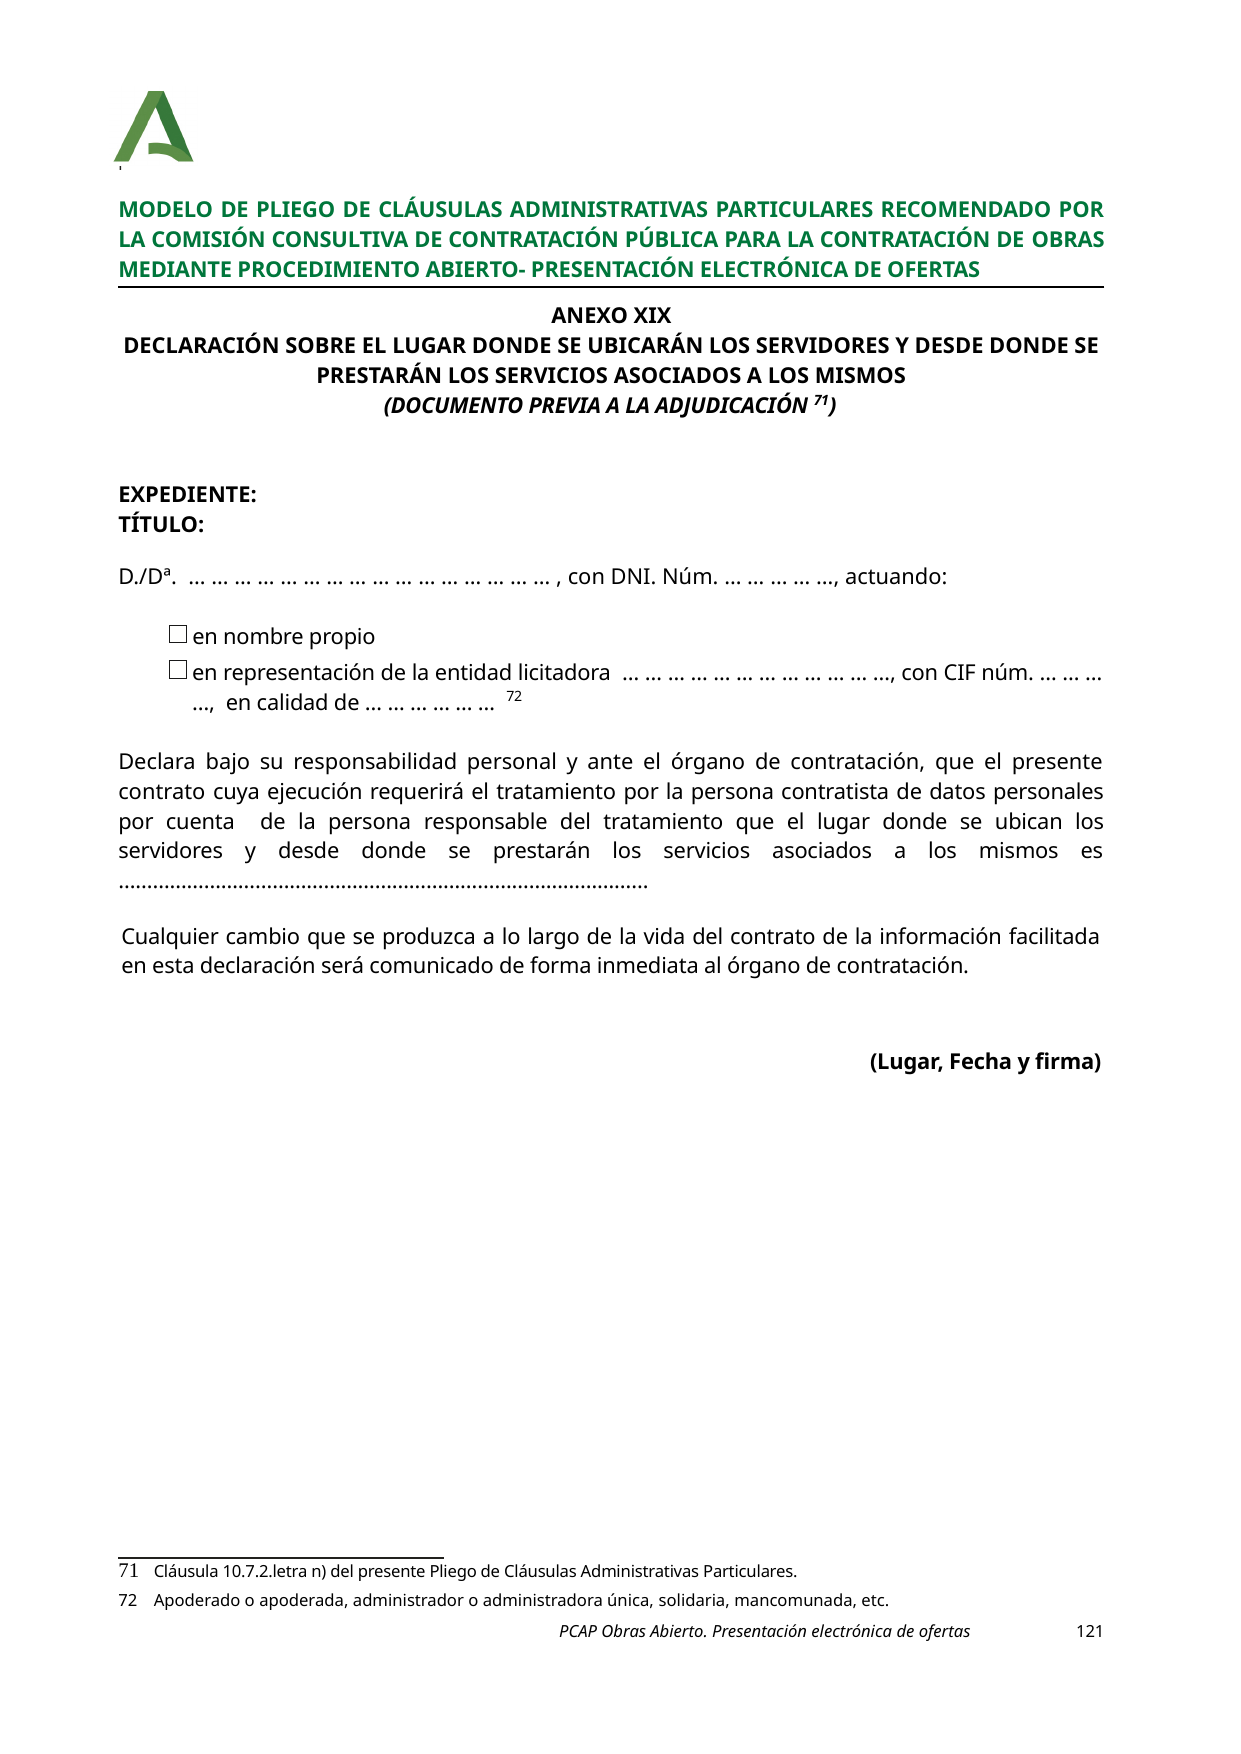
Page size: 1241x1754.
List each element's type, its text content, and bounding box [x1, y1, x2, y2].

text D./Dª. … … … … … … … … … … … … … … … … , con DNI. Núm. … … … … …, actuando: [118, 561, 1104, 591]
text ANEXO XIX [118, 300, 1104, 330]
text Declara bajo su responsabilidad personal y ante el órgano de contratación, que el presente contrato cuya ejecución requerirá el tratamiento por la persona contratista de datos personales por cuenta de la persona responsable del tratamiento que el lugar donde se ubican los servidores y desde donde se prestarán los servicios asociados a los mismos es ………………………………………………………………………………… [118, 746, 1104, 895]
text (Lugar, Fecha y firma) [118, 1043, 1104, 1076]
picture [109, 86, 198, 166]
text en nombre propio [192, 621, 1104, 651]
text Apoderado o apoderada, administrador o administradora única, solidaria, mancomunada, etc. [118, 1588, 1104, 1611]
text Cláusula 10.7.2.letra n) del presente Pliego de Cláusulas Administrativas Particulares. [118, 1558, 1104, 1582]
text Cualquier cambio que se produzca a lo largo de la vida del contrato de la información facilitada en esta declaración será comunicado de forma inmediata al órgano de contratación. [118, 921, 1104, 980]
text MODELO DE PLIEGO DE CLÁUSULAS ADMINISTRATIVAS PARTICULARES RECOMENDADO POR LA COMISIÓN CONSULTIVA DE CONTRATACIÓN PÚBLICA PARA LA CONTRATACIÓN DE OBRAS MEDIANTE PROCEDIMIENTO ABIERTO- PRESENTACIÓN ELECTRÓNICA DE OFERTAS [118, 194, 1104, 286]
text (DOCUMENTO PREVIA A LA ADJUDICACIÓN ) [118, 390, 1104, 419]
text DECLARACIÓN SOBRE EL LUGAR DONDE SE UBICARÁN LOS SERVIDORES Y DESDE DONDE SE PRESTARÁN LOS SERVICIOS ASOCIADOS A LOS MISMOS [118, 330, 1104, 390]
text EXPEDIENTE: [118, 479, 1104, 509]
text TÍTULO: [118, 509, 1104, 539]
text en representación de la entidad licitadora … … … … … … … … … … … …, con CIF núm. … … … …, en calidad de … … … … … … [192, 657, 1104, 716]
